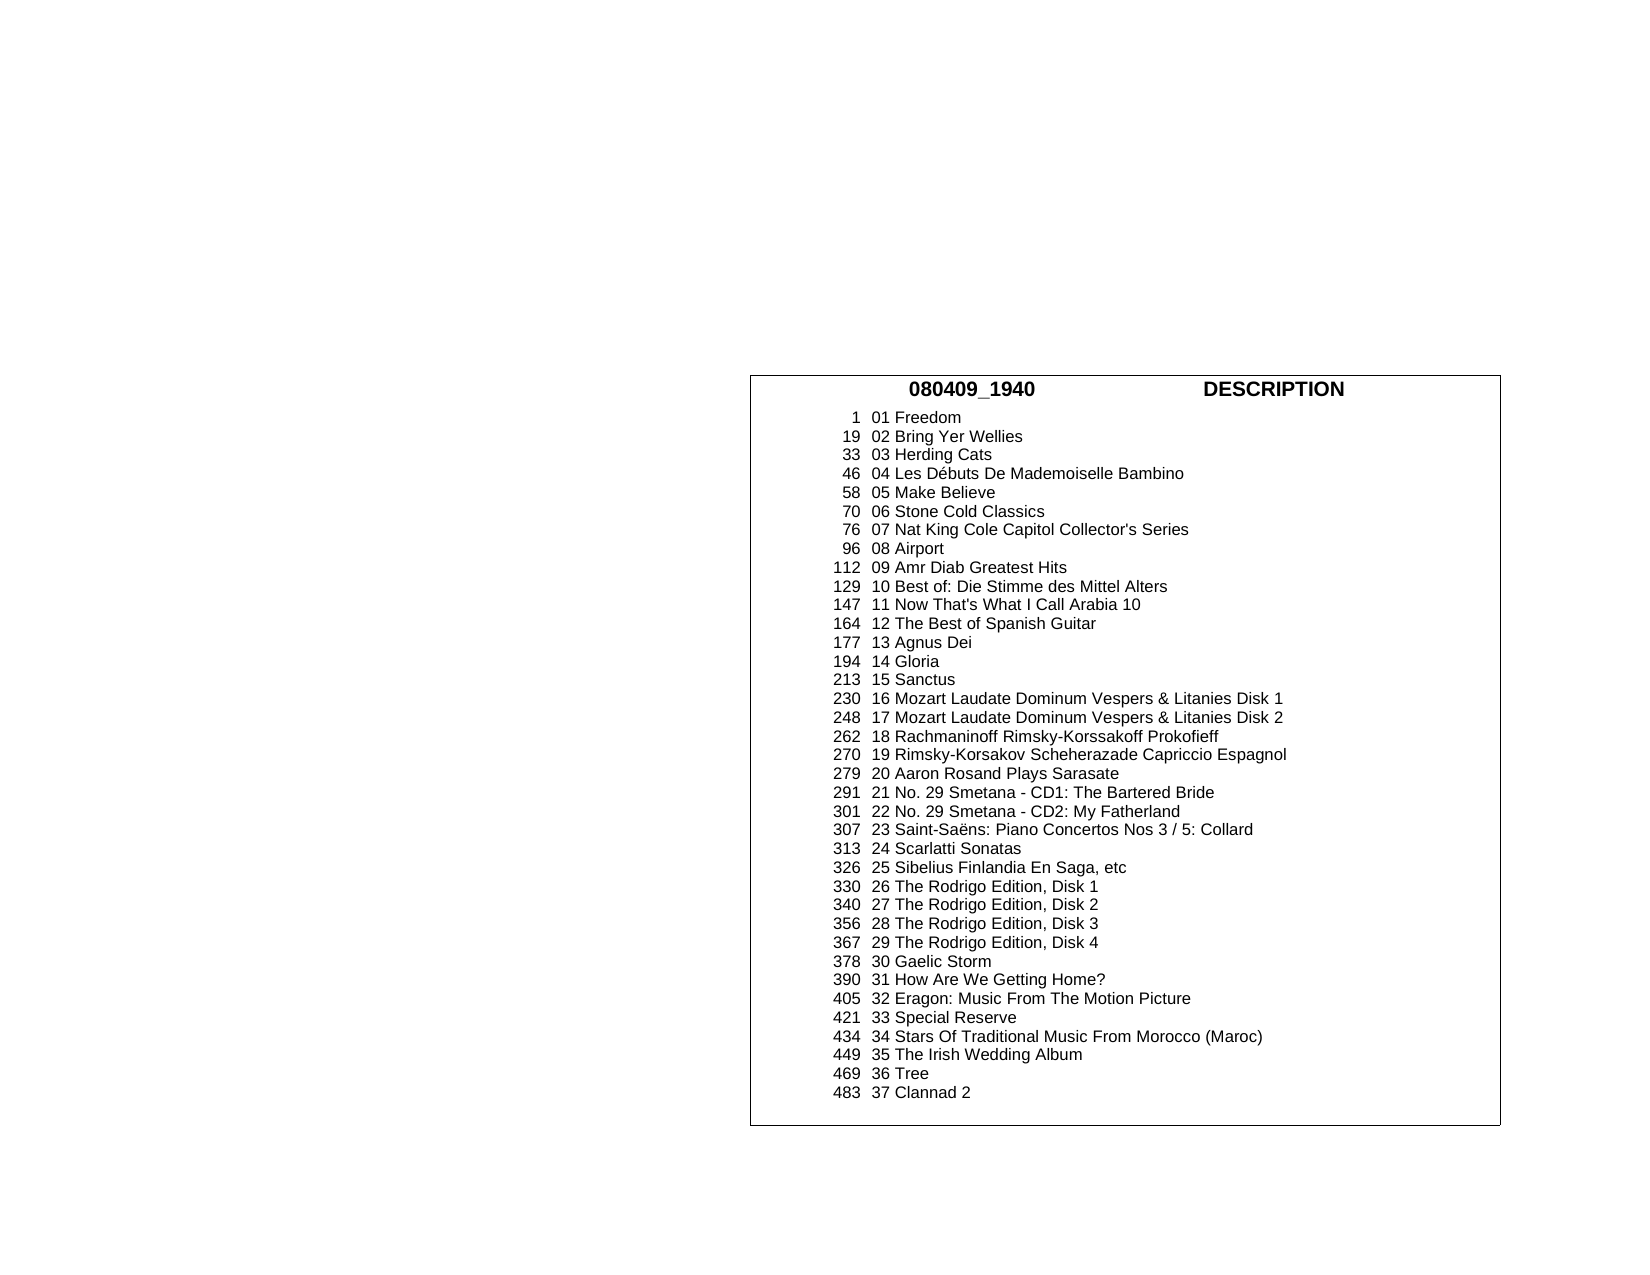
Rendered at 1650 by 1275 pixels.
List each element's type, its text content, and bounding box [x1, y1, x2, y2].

table_cell 434 [825, 1027, 868, 1046]
table_cell 09 Amr Diab Greatest Hits [868, 558, 1475, 577]
table_cell 449 [825, 1046, 868, 1064]
table_cell 36 Tree [868, 1064, 1475, 1083]
table_cell 147 [825, 596, 868, 614]
table_cell 32 Eragon: Music From The Motion Picture [868, 989, 1475, 1008]
table_cell 356 [825, 914, 868, 933]
table_cell 230 [825, 689, 868, 708]
table_cell 112 [825, 558, 868, 577]
table_cell 340 [825, 896, 868, 914]
table_cell 70 [825, 502, 868, 521]
table_cell 02 Bring Yer Wellies [868, 427, 1475, 446]
table_cell 367 [825, 933, 868, 952]
table_header 01 Freedom [868, 408, 1475, 427]
table_cell 421 [825, 1008, 868, 1027]
table_cell 35 The Irish Wedding Album [868, 1046, 1475, 1064]
table_cell 06 Stone Cold Classics [868, 502, 1475, 521]
table_cell 469 [825, 1064, 868, 1083]
table_cell 30 Gaelic Storm [868, 952, 1475, 971]
table_cell 19 [825, 427, 868, 446]
table_cell 194 [825, 652, 868, 671]
table_cell 25 Sibelius Finlandia En Saga, etc [868, 858, 1475, 877]
table_cell 10 Best of: Die Stimme des Mittel Alters [868, 577, 1475, 596]
table_cell 483 [825, 1083, 868, 1102]
table_cell 34 Stars Of Traditional Music From Morocco (Maroc) [868, 1027, 1475, 1046]
table_cell 03 Herding Cats [868, 446, 1475, 464]
table_cell 46 [825, 464, 868, 483]
table_cell 07 Nat King Cole Capitol Collector's Series [868, 521, 1475, 539]
table_cell 33 Special Reserve [868, 1008, 1475, 1027]
table_cell 330 [825, 877, 868, 896]
table_header 1 [825, 408, 868, 427]
table_cell 58 [825, 483, 868, 502]
table_cell 23 Saint-Saëns: Piano Concertos Nos 3 / 5: Collard [868, 821, 1475, 839]
table_cell 04 Les Débuts De Mademoiselle Bambino [868, 464, 1475, 483]
table_cell 31 How Are We Getting Home? [868, 971, 1475, 989]
table_cell 96 [825, 539, 868, 558]
table_cell 13 Agnus Dei [868, 633, 1475, 652]
table_cell 262 [825, 727, 868, 746]
table_cell 17 Mozart Laudate Dominum Vespers & Litanies Disk 2 [868, 708, 1475, 727]
table_cell 129 [825, 577, 868, 596]
table_cell 05 Make Believe [868, 483, 1475, 502]
table_cell 405 [825, 989, 868, 1008]
table_cell 279 [825, 764, 868, 783]
table_cell 12 The Best of Spanish Guitar [868, 614, 1475, 633]
table_cell 313 [825, 839, 868, 858]
table_cell 27 The Rodrigo Edition, Disk 2 [868, 896, 1475, 914]
table_cell 19 Rimsky-Korsakov Scheherazade Capriccio Espagnol [868, 746, 1475, 764]
table_cell 14 Gloria [868, 652, 1475, 671]
table_cell 213 [825, 671, 868, 689]
table_cell 307 [825, 821, 868, 839]
table_cell 37 Clannad 2 [868, 1083, 1475, 1102]
table_cell 76 [825, 521, 868, 539]
table_cell 177 [825, 633, 868, 652]
table_cell 28 The Rodrigo Edition, Disk 3 [868, 914, 1475, 933]
table_cell 22 No. 29 Smetana - CD2: My Fatherland [868, 802, 1475, 821]
table_cell 24 Scarlatti Sonatas [868, 839, 1475, 858]
table_cell 08 Airport [868, 539, 1475, 558]
table_cell 20 Aaron Rosand Plays Sarasate [868, 764, 1475, 783]
table_cell 270 [825, 746, 868, 764]
table_cell 291 [825, 783, 868, 802]
table_cell 301 [825, 802, 868, 821]
table_cell 248 [825, 708, 868, 727]
table_cell 18 Rachmaninoff Rimsky-Korssakoff Prokofieff [868, 727, 1475, 746]
table_cell 15 Sanctus [868, 671, 1475, 689]
table_cell 33 [825, 446, 868, 464]
table_cell 390 [825, 971, 868, 989]
table_cell 378 [825, 952, 868, 971]
table_cell 16 Mozart Laudate Dominum Vespers & Litanies Disk 1 [868, 689, 1475, 708]
table_cell 326 [825, 858, 868, 877]
table_cell 11 Now That's What I Call Arabia 10 [868, 596, 1475, 614]
table_cell 29 The Rodrigo Edition, Disk 4 [868, 933, 1475, 952]
table_cell 21 No. 29 Smetana - CD1: The Bartered Bride [868, 783, 1475, 802]
table_cell 164 [825, 614, 868, 633]
table_cell 26 The Rodrigo Edition, Disk 1 [868, 877, 1475, 896]
